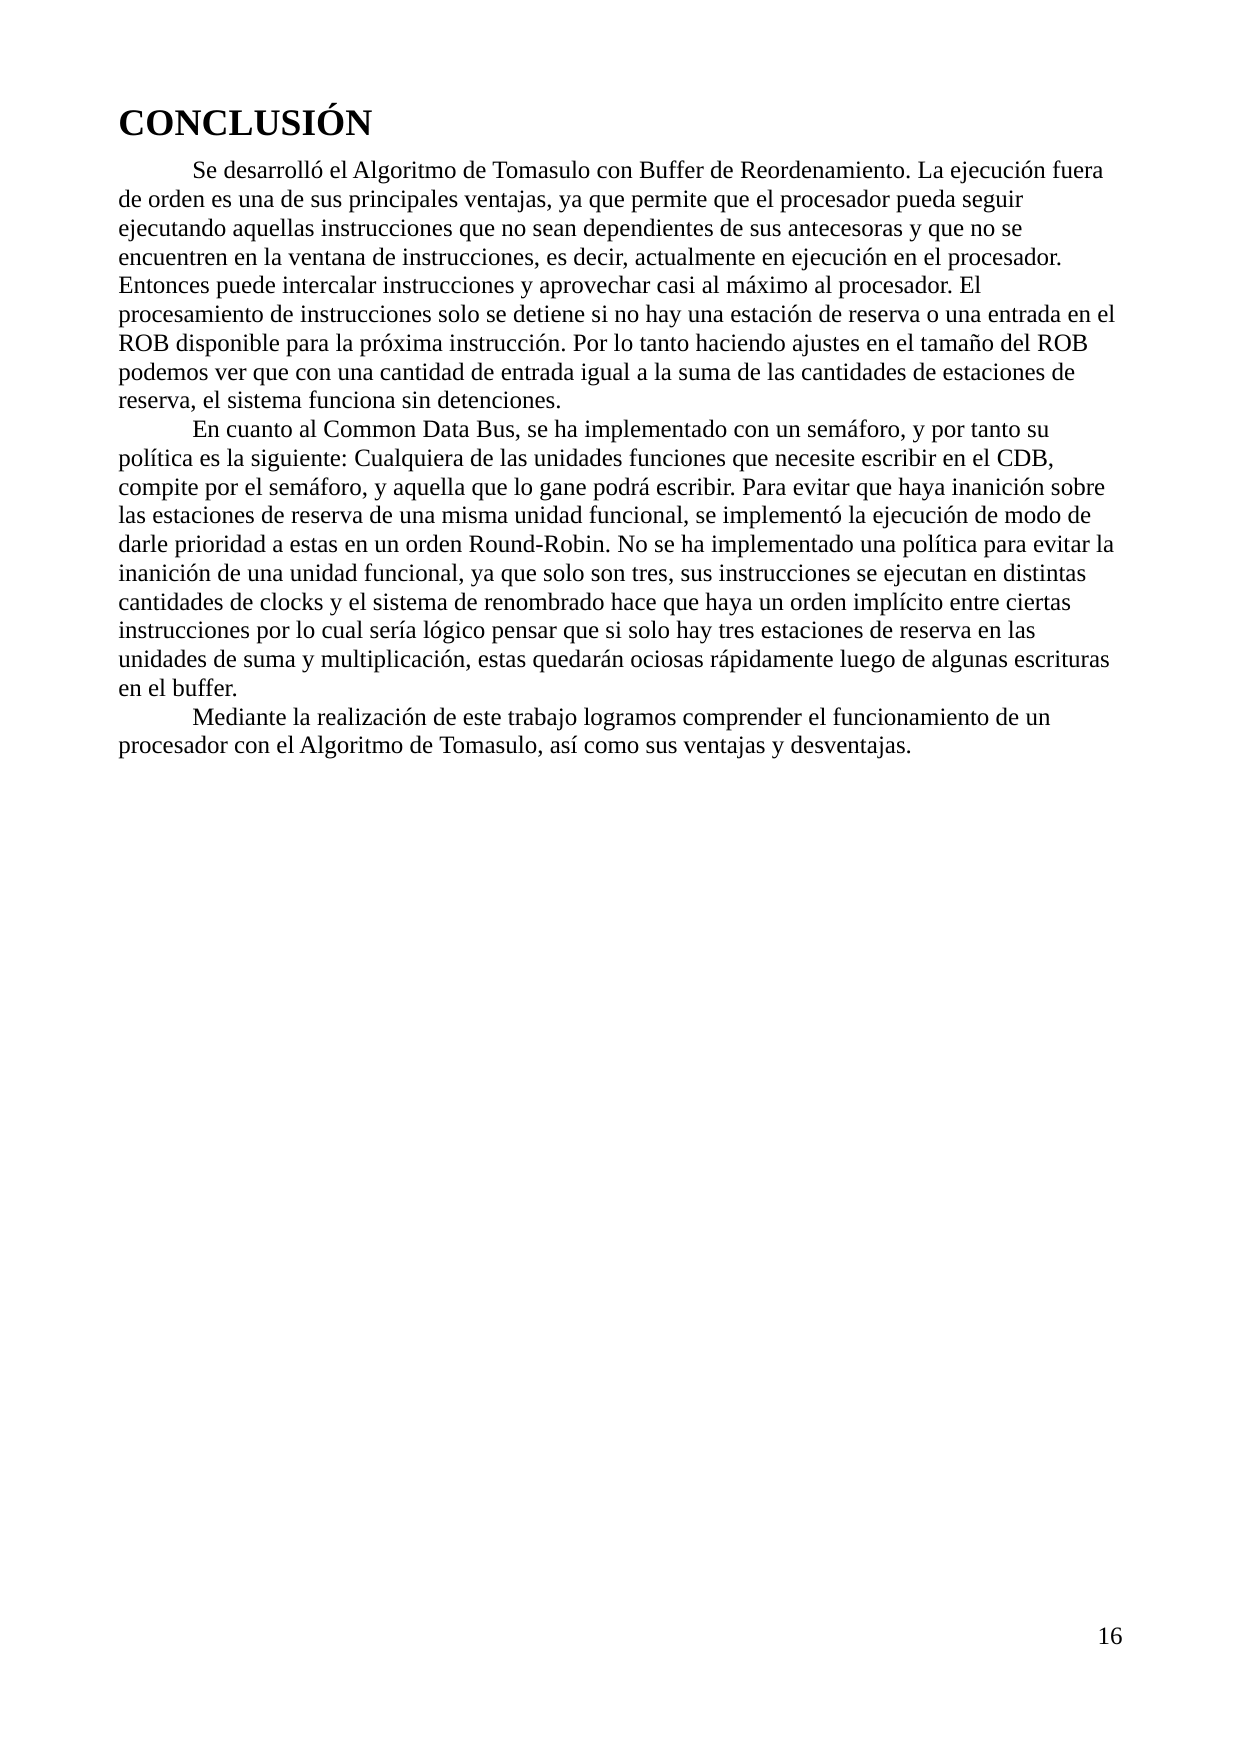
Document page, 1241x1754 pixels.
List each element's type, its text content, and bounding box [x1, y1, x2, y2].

text Mediante la realización de este trabajo logramos comprender el funcionamiento de un procesador con el Algoritmo de Tomasulo, así como sus ventajas y desventajas. [118, 702, 1122, 759]
text Se desarrolló el Algoritmo de Tomasulo con Buffer de Reordenamiento. La ejecución fuera de orden es una de sus principales ventajas, ya que permite que el procesador pueda seguir ejecutando aquellas instrucciones que no sean dependientes de sus antecesoras y que no se encuentren en la ventana de instrucciones, es decir, actualmente en ejecución en el procesador. Entonces puede intercalar instrucciones y aprovechar casi al máximo al procesador. El procesamiento de instrucciones solo se detiene si no hay una estación de reserva o una entrada en el ROB disponible para la próxima instrucción. Por lo tanto haciendo ajustes en el tamaño del ROB podemos ver que con una cantidad de entrada igual a la suma de las cantidades de estaciones de reserva, el sistema funciona sin detenciones. [118, 156, 1122, 414]
text En cuanto al Common Data Bus, se ha implementado con un semáforo, y por tanto su política es la siguiente: Cualquiera de las unidades funciones que necesite escribir en el CDB, compite por el semáforo, y aquella que lo gane podrá escribir. Para evitar que haya inanición sobre las estaciones de reserva de una misma unidad funcional, se implementó la ejecución de modo de darle prioridad a estas en un orden Round-Robin. No se ha implementado una política para evitar la inanición de una unidad funcional, ya que solo son tres, sus instrucciones se ejecutan en distintas cantidades de clocks y el sistema de renombrado hace que haya un orden implícito entre ciertas instrucciones por lo cual sería lógico pensar que si solo hay tres estaciones de reserva en las unidades de suma y multiplicación, estas quedarán ociosas rápidamente luego de algunas escrituras en el buffer. [118, 414, 1122, 702]
subtitle CONCLUSIÓN [118, 100, 1122, 143]
